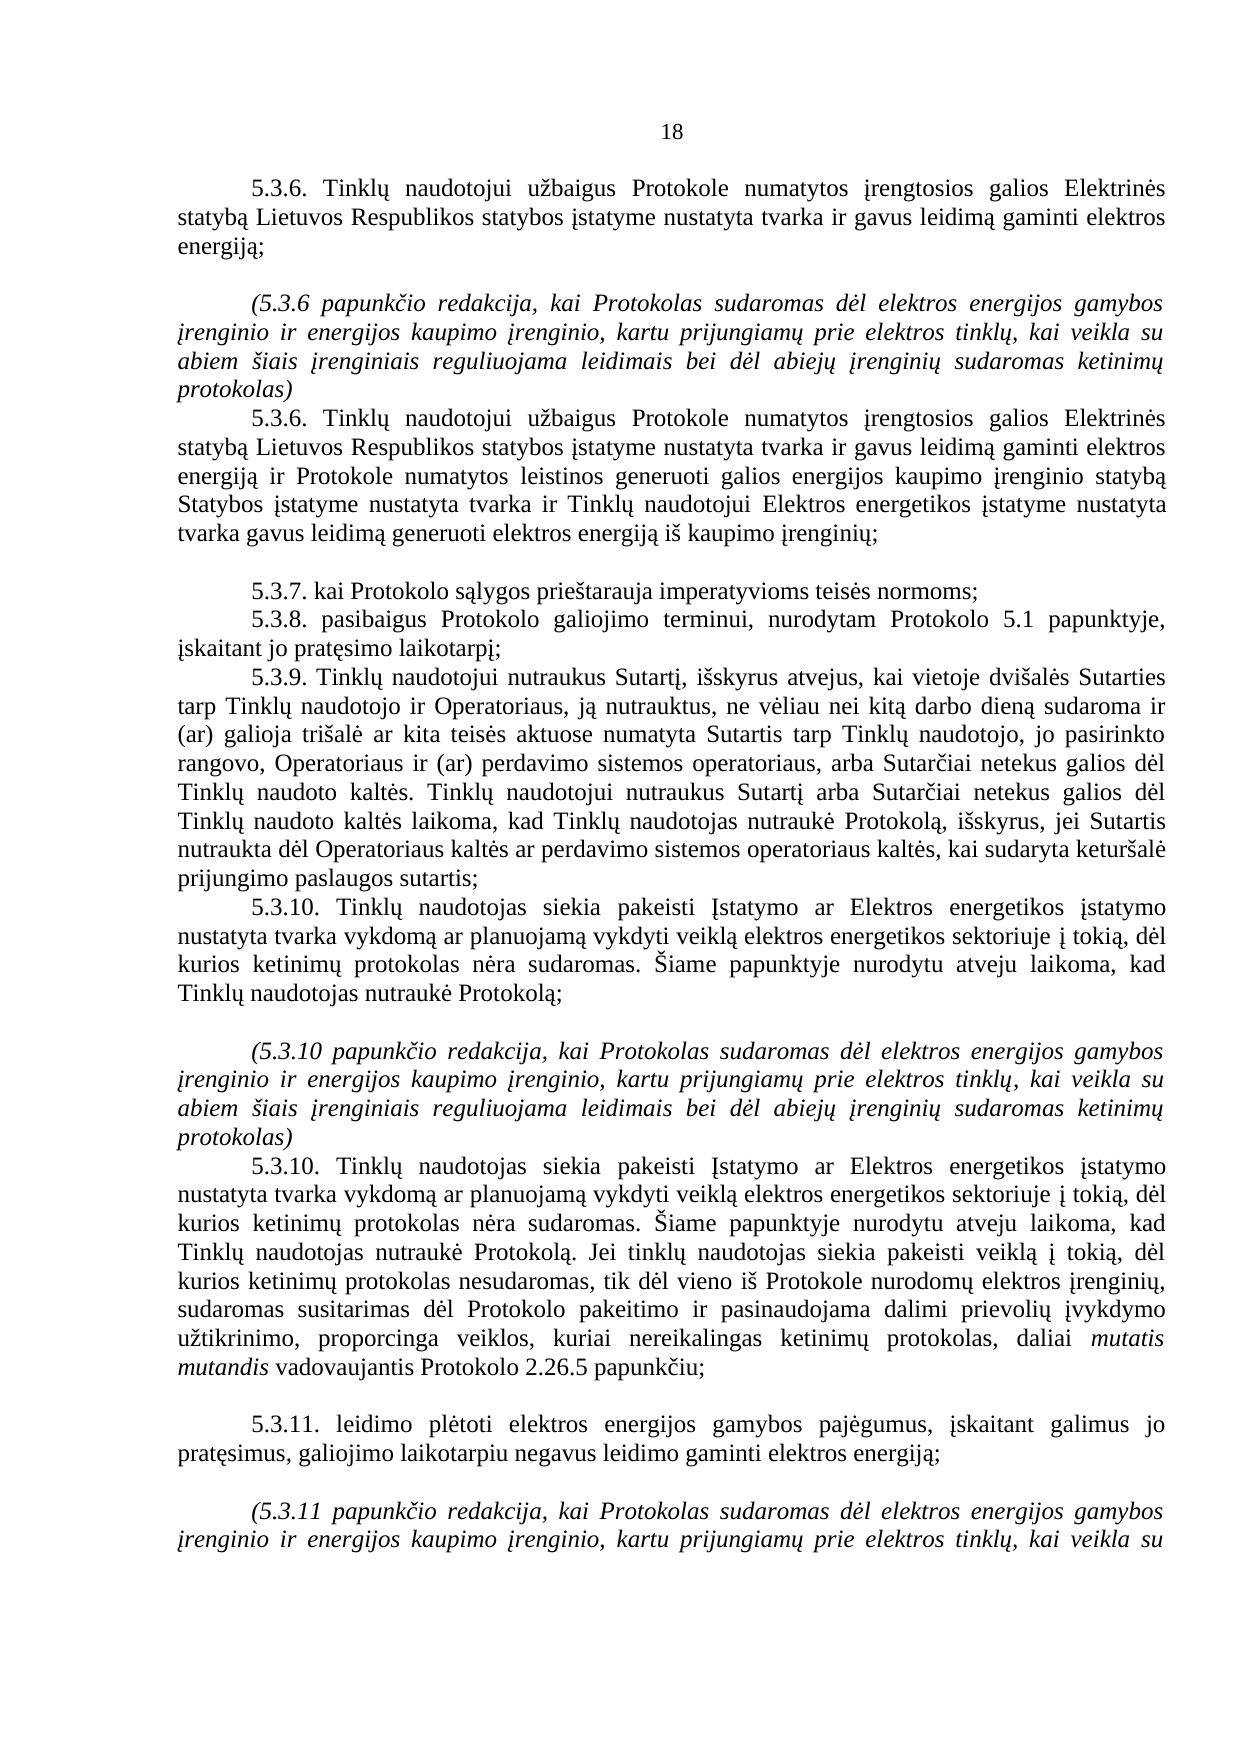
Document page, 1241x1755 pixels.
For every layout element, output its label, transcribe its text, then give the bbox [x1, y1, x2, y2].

text 5.3.9. Tinklų naudotojui nutraukus Sutartį, išskyrus atvejus, kai vietoje dvišalės Sutarties tarp Tinklų naudotojo ir Operatoriaus, ją nutrauktus, ne vėliau nei kitą darbo dieną sudaroma ir (ar) galioja trišalė ar kita teisės aktuose numatyta Sutartis tarp Tinklų naudotojo, jo pasirinkto rangovo, Operatoriaus ir (ar) perdavimo sistemos operatoriaus, arba Sutarčiai netekus galios dėl Tinklų naudoto kaltės. Tinklų naudotojui nutraukus Sutartį arba Sutarčiai netekus galios dėl Tinklų naudoto kaltės laikoma, kad Tinklų naudotojas nutraukė Protokolą, išskyrus, jei Sutartis nutraukta dėl Operatoriaus kaltės ar perdavimo sistemos operatoriaus kaltės, kai sudaryta keturšalė prijungimo paslaugos sutartis; [177, 662, 1167, 892]
text 5.3.11. leidimo plėtoti elektros energijos gamybos pajėgumus, įskaitant galimus jo pratęsimus, galiojimo laikotarpiu negavus leidimo gaminti elektros energiją; [177, 1409, 1167, 1467]
text 5.3.6. Tinklų naudotojui užbaigus Protokole numatytos įrengtosios galios Elektrinės statybą Lietuvos Respublikos statybos įstatyme nustatyta tvarka ir gavus leidimą gaminti elektros energiją; [177, 173, 1167, 259]
text (5.3.10 papunkčio redakcija, kai Protokolas sudaromas dėl elektros energijos gamybos įrenginio ir energijos kaupimo įrenginio, kartu prijungiamų prie elektros tinklų, kai veikla su abiem šiais įrenginiais reguliuojama leidimais bei dėl abiejų įrenginių sudaromas ketinimų protokolas) [177, 1036, 1167, 1151]
text (5.3.11 papunkčio redakcija, kai Protokolas sudaromas dėl elektros energijos gamybos įrenginio ir energijos kaupimo įrenginio, kartu prijungiamų prie elektros tinklų, kai veikla su [177, 1496, 1167, 1553]
text 5.3.8. pasibaigus Protokolo galiojimo terminui, nurodytam Protokolo 5.1 papunktyje, įskaitant jo pratęsimo laikotarpį; [177, 604, 1167, 662]
text 5.3.6. Tinklų naudotojui užbaigus Protokole numatytos įrengtosios galios Elektrinės statybą Lietuvos Respublikos statybos įstatyme nustatyta tvarka ir gavus leidimą gaminti elektros energiją ir Protokole numatytos leistinos generuoti galios energijos kaupimo įrenginio statybą Statybos įstatyme nustatyta tvarka ir Tinklų naudotojui Elektros energetikos įstatyme nustatyta tvarka gavus leidimą generuoti elektros energiją iš kaupimo įrenginių; [177, 403, 1167, 547]
text (5.3.6 papunkčio redakcija, kai Protokolas sudaromas dėl elektros energijos gamybos įrenginio ir energijos kaupimo įrenginio, kartu prijungiamų prie elektros tinklų, kai veikla su abiem šiais įrenginiais reguliuojama leidimais bei dėl abiejų įrenginių sudaromas ketinimų protokolas) [177, 288, 1167, 403]
text 5.3.7. kai Protokolo sąlygos prieštarauja imperatyvioms teisės normoms; [177, 576, 1167, 604]
text 5.3.10. Tinklų naudotojas siekia pakeisti Įstatymo ar Elektros energetikos įstatymo nustatyta tvarka vykdomą ar planuojamą vykdyti veiklą elektros energetikos sektoriuje į tokią, dėl kurios ketinimų protokolas nėra sudaromas. Šiame papunktyje nurodytu atveju laikoma, kad Tinklų naudotojas nutraukė Protokolą; [177, 892, 1167, 1007]
text 5.3.10. Tinklų naudotojas siekia pakeisti Įstatymo ar Elektros energetikos įstatymo nustatyta tvarka vykdomą ar planuojamą vykdyti veiklą elektros energetikos sektoriuje į tokią, dėl kurios ketinimų protokolas nėra sudaromas. Šiame papunktyje nurodytu atveju laikoma, kad Tinklų naudotojas nutraukė Protokolą. Jei tinklų naudotojas siekia pakeisti veiklą į tokią, dėl kurios ketinimų protokolas nesudaromas, tik dėl vieno iš Protokole nurodomų elektros įrenginių, sudaromas susitarimas dėl Protokolo pakeitimo ir pasinaudojama dalimi prievolių įvykdymo užtikrinimo, proporcinga veiklos, kuriai nereikalingas ketinimų protokolas, daliai mutatis mutandis vadovaujantis Protokolo 2.26.5 papunkčiu; [177, 1151, 1167, 1381]
